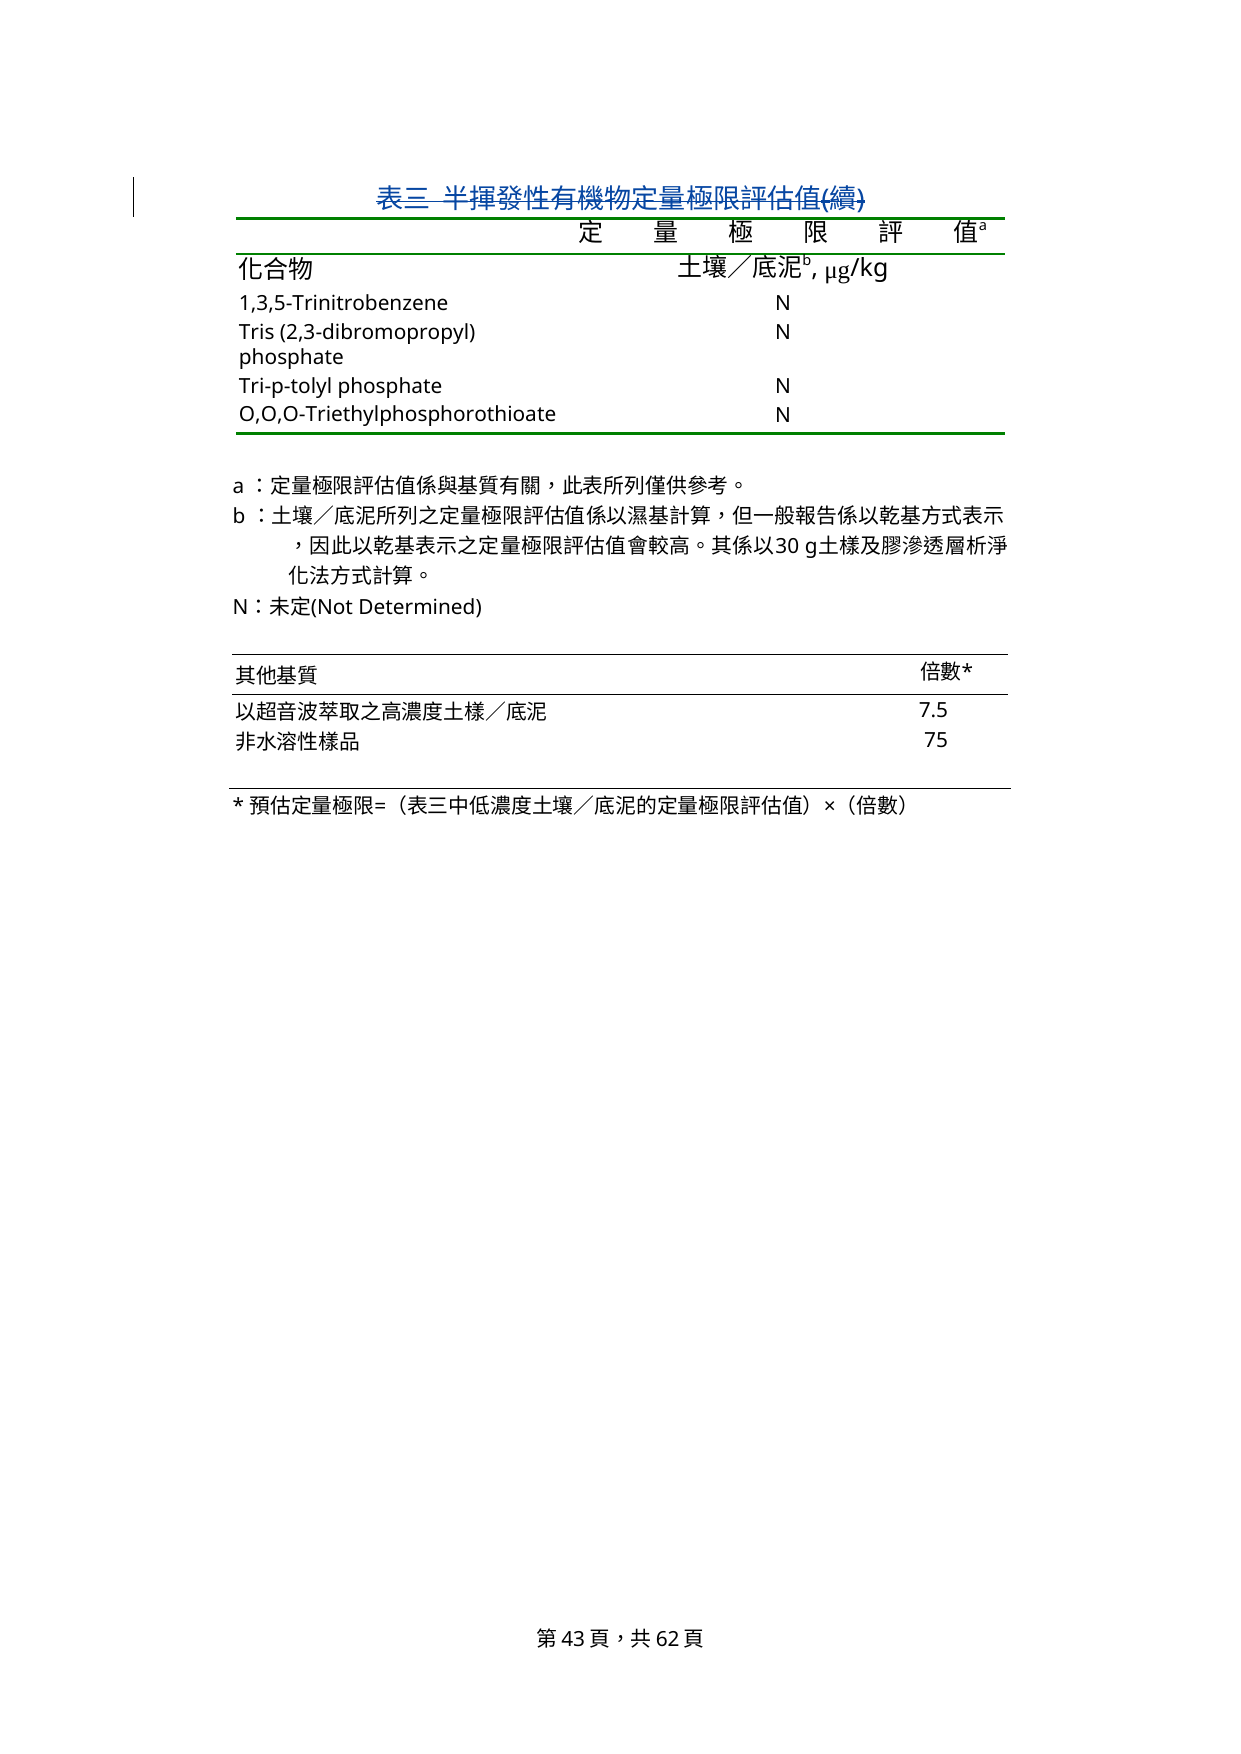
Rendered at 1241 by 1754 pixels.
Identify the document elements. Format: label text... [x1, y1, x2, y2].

table_cell 化合物 [236, 255, 561, 288]
table_cell 7.5 [673, 695, 1008, 725]
table_cell N [561, 317, 1004, 371]
table_cell 非水溶性樣品 [232, 725, 673, 759]
table_cell N [561, 400, 1004, 432]
table_cell 75 [673, 725, 1008, 759]
table_cell Tris (2,3-dibromopropyl) phosphate [236, 317, 561, 371]
table_header * 預估定量極限=（表三中低濃度土壤／底泥的定量極限評估值）×（倍數） [229, 789, 1011, 819]
table_header 定 量 極 限 評 值a [561, 220, 1004, 253]
table_cell 土壤／底泥b, μg/kg [561, 255, 1004, 288]
table_header [236, 220, 561, 253]
table_cell N [561, 371, 1004, 400]
table_cell 1,3,5-Trinitrobenzene [236, 288, 561, 317]
table_cell 以超音波萃取之高濃度土樣／底泥 [232, 695, 673, 725]
table_header a ：定量極限評估值係與基質有關，此表所列僅供參考。 b ：土壤／底泥所列之定量極限評估值係以濕基計算，但一般報告係以乾基方式表示，因此以乾基表示之定量極限評估值會較高。其係以30 g土樣及膠滲透層析淨化法方式計算。 N：未定(Not Determined) [229, 469, 1011, 620]
table_cell Tri-p-tolyl phosphate [236, 371, 561, 400]
table_cell O,O,O-Triethylphosphorothioate [236, 400, 561, 432]
table_cell N [561, 288, 1004, 317]
table_header 倍數* [673, 655, 1008, 694]
table_header 其他基質 [232, 655, 673, 694]
